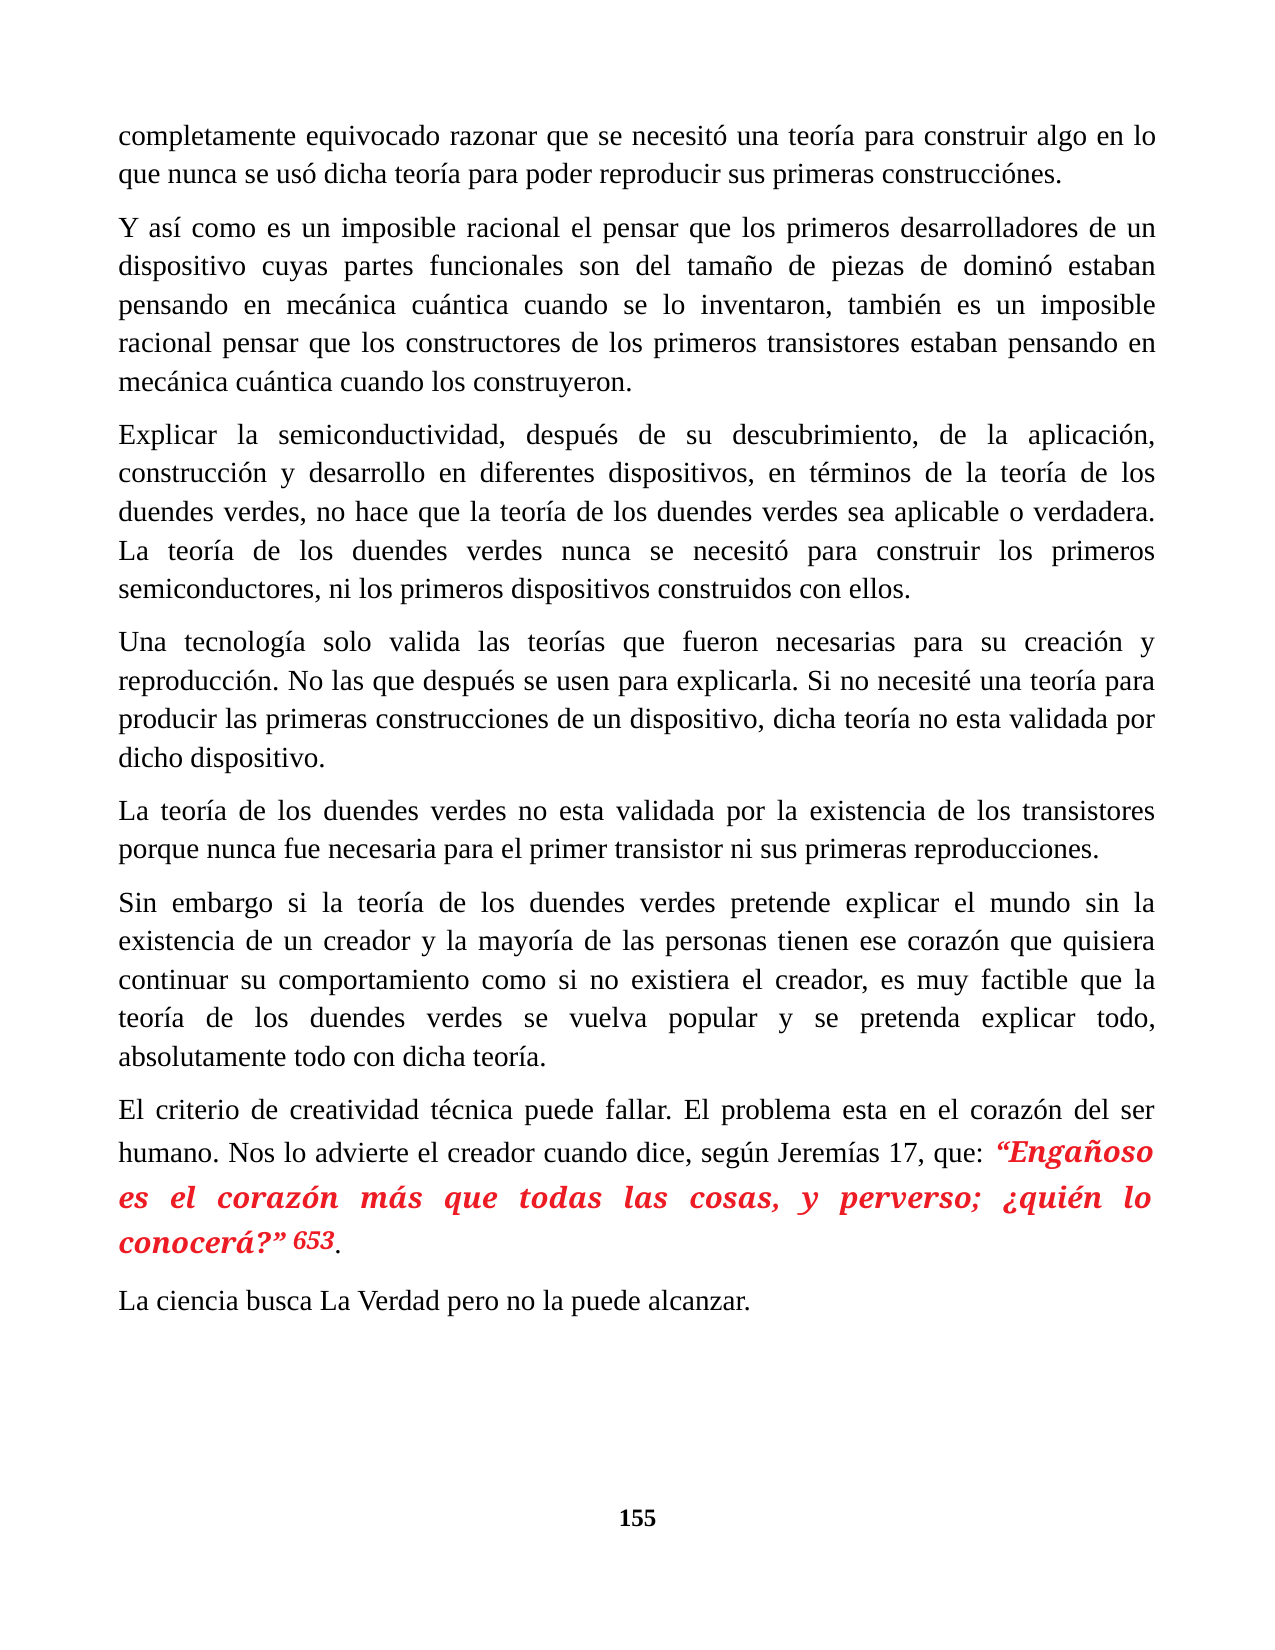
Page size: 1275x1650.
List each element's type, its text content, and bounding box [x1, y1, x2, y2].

text Sin embargo si la teoría de los duendes verdes pretende explicar el mundo sin la existencia de un creador y la mayoría de las personas tienen ese corazón que quisiera continuar su comportamiento como si no existiera el creador, es muy factible que la teoría de los duendes verdes se vuelva popular y se pretenda explicar todo, absolutamente todo con dicha teoría. [118, 885, 1157, 1072]
text Explicar la semiconductividad, después de su descubrimiento, de la aplicación, construcción y desarrollo en diferentes dispositivos, en términos de la teoría de los duendes verdes, no hace que la teoría de los duendes verdes sea aplicable o verdadera. La teoría de los duendes verdes nunca se necesitó para construir los primeros semiconductores, ni los primeros dispositivos construidos con ellos. [118, 417, 1157, 605]
text La ciencia busca La Verdad pero no la puede alcanzar. [118, 1283, 1157, 1317]
text Una tecnología solo valida las teorías que fueron necesarias para su creación y reproducción. No las que después se usen para explicarla. Si no necesité una teoría para producir las primeras construcciones de un dispositivo, dicha teoría no esta validada por dicho dispositivo. [118, 624, 1157, 773]
text completamente equivocado razonar que se necesitó una teoría para construir algo en lo que nunca se usó dicha teoría para poder reproducir sus primeras construcciónes. [118, 118, 1157, 190]
text El criterio de creatividad técnica puede fallar. El problema esta en el corazón del ser humano. Nos lo advierte el creador cuando dice, según Jeremías 17, que: “Engañoso es el corazón más que todas las cosas, y perverso; ¿quién lo conocerá?” . [118, 1092, 1157, 1262]
text La teoría de los duendes verdes no esta validada por la existencia de los transistores porque nunca fue necesaria para el primer transistor ni sus primeras reproducciones. [118, 793, 1157, 865]
text Y así como es un imposible racional el pensar que los primeros desarrolladores de un dispositivo cuyas partes funcionales son del tamaño de piezas de dominó estaban pensando en mecánica cuántica cuando se lo inventaron, también es un imposible racional pensar que los constructores de los primeros transistores estaban pensando en mecánica cuántica cuando los construyeron. [118, 210, 1157, 397]
